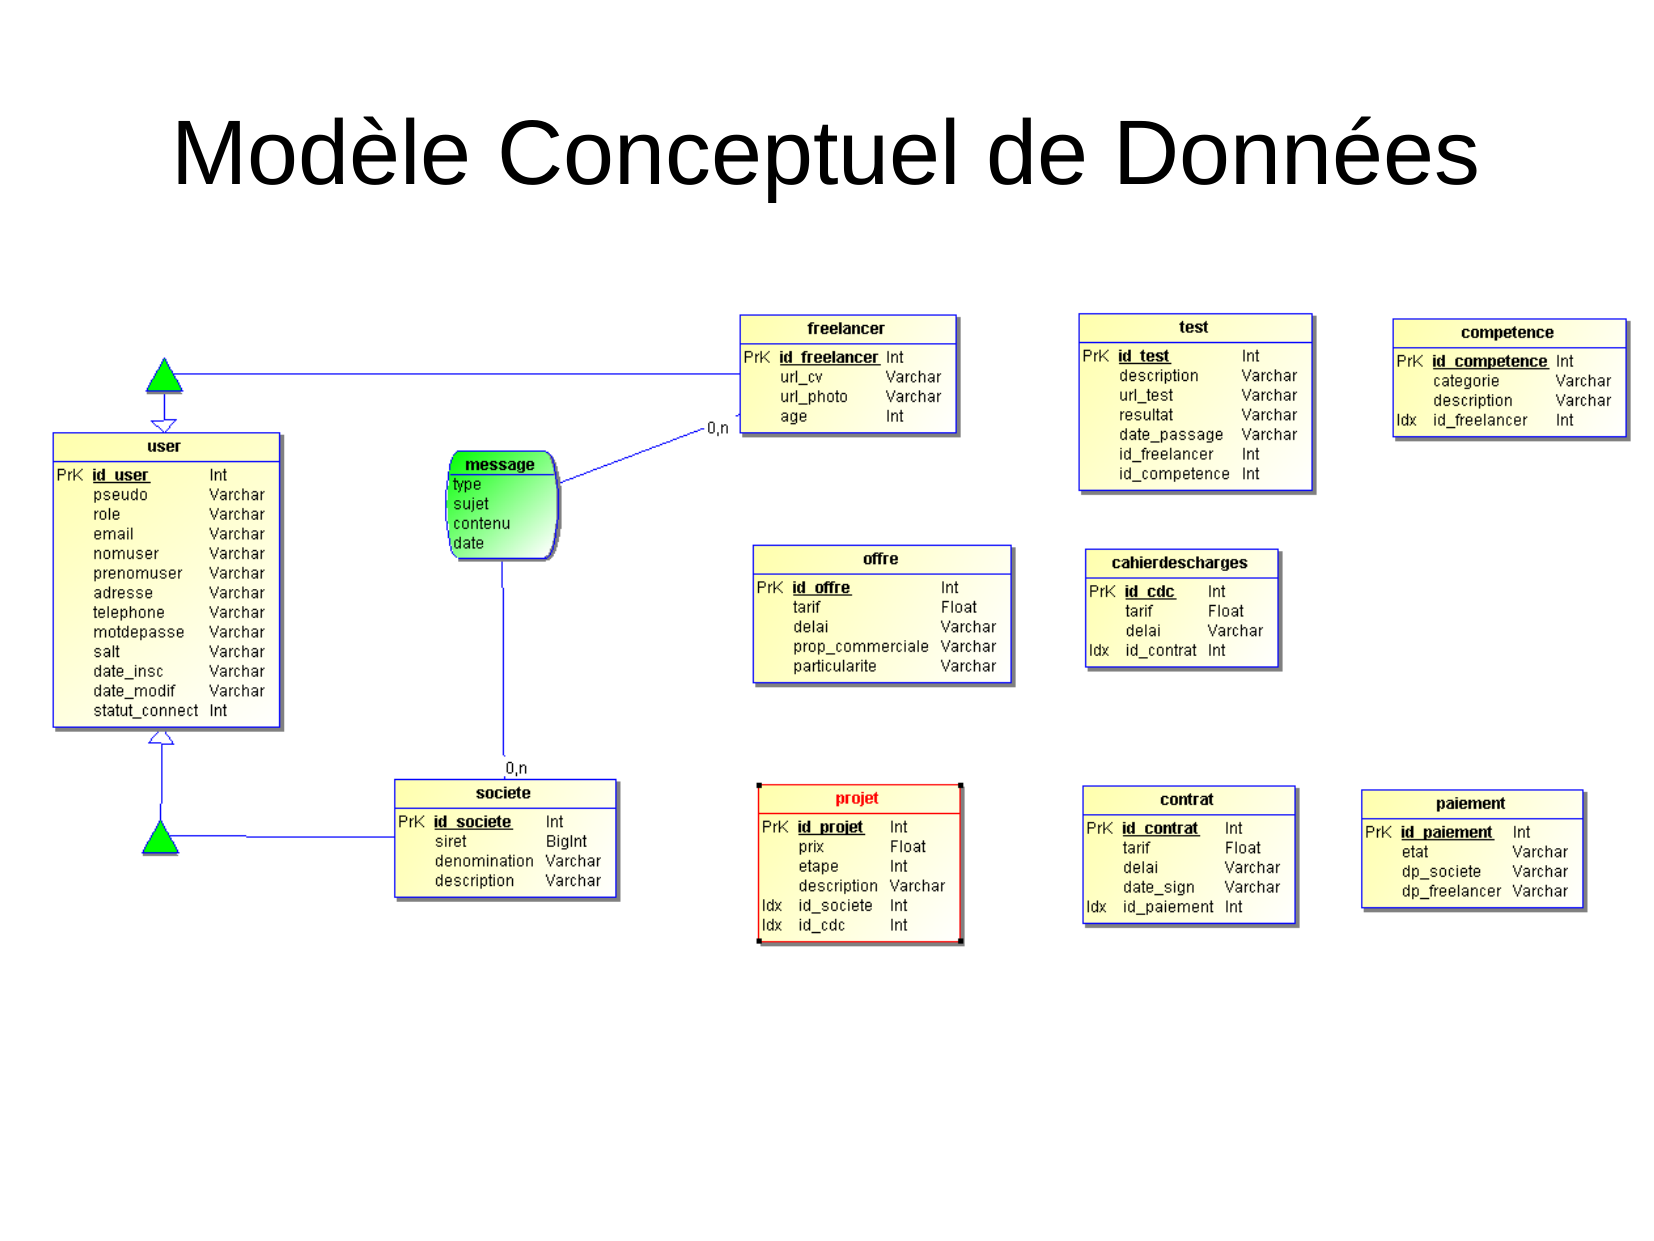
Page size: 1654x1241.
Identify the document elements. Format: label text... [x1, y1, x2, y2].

picture [3, 274, 1654, 971]
title Modèle Conceptuel de Données [82, 49, 1571, 257]
